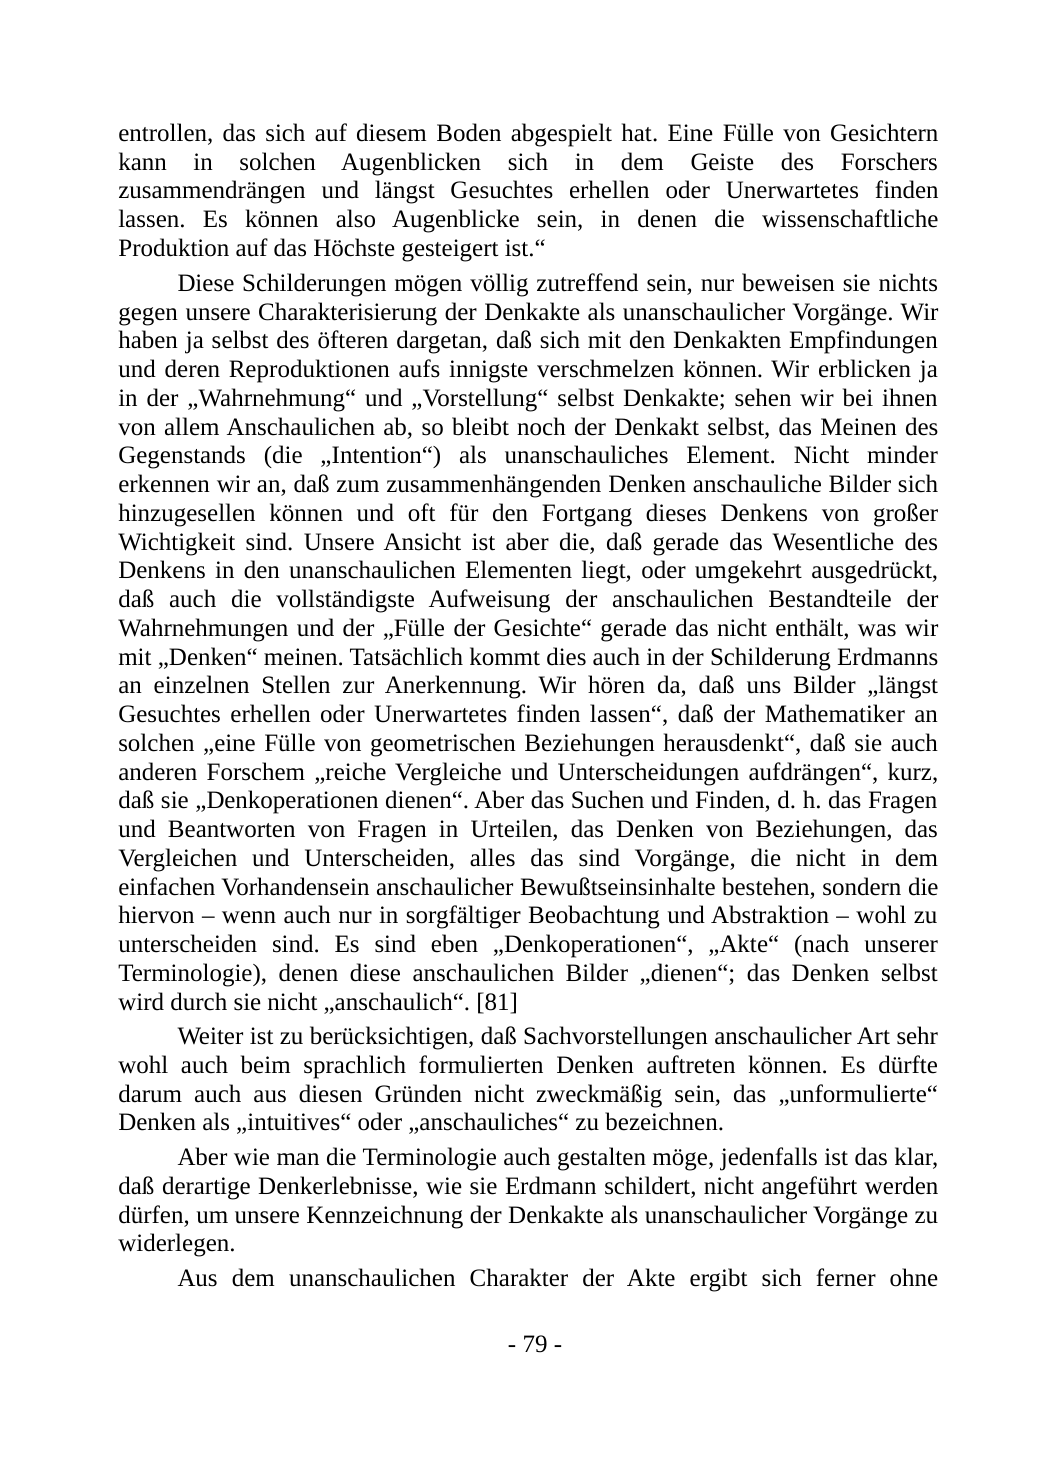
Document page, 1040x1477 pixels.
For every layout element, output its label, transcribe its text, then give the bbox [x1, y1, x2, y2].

text Diese Schilderungen mögen völlig zutreffend sein, nur beweisen sie nichts gegen unsere Charakterisierung der Denkakte als unanschaulicher Vorgänge. Wir haben ja selbst des öfteren dargetan, daß sich mit den Denkakten Empfindungen und deren Reproduktionen aufs innigste verschmelzen können. Wir erblicken ja in der „Wahrnehmung“ und „Vorstellung“ selbst Denkakte; sehen wir bei ihnen von allem Anschaulichen ab, so bleibt noch der Denkakt selbst, das Meinen des Gegenstands (die „Intention“) als unanschauliches Element. Nicht minder erkennen wir an, daß zum zusammenhängenden Denken anschauliche Bilder sich hinzugesellen können und oft für den Fortgang dieses Denkens von großer Wichtigkeit sind. Unsere Ansicht ist aber die, daß gerade das Wesentliche des Denkens in den unanschaulichen Elementen liegt, oder umgekehrt ausgedrückt, daß auch die vollständigste Aufweisung der anschaulichen Bestandteile der Wahrnehmungen und der „Fülle der Gesichte“ gerade das nicht enthält, was wir mit „Denken“ meinen. Tatsächlich kommt dies auch in der Schilderung Erdmanns an einzelnen Stellen zur Anerkennung. Wir hören da, daß uns Bilder „längst Gesuchtes erhellen oder Unerwartetes finden lassen“, daß der Mathematiker an solchen „eine Fülle von geometrischen Beziehungen herausdenkt“, daß sie auch anderen Forschem „reiche Vergleiche und Unterscheidungen aufdrängen“, kurz, daß sie „Denkoperationen dienen“. Aber das Suchen und Finden, d. h. das Fragen und Beantworten von Fragen in Urteilen, das Denken von Beziehungen, das Vergleichen und Unterscheiden, alles das sind Vorgänge, die nicht in dem einfachen Vorhandensein anschaulicher Bewußtseinsinhalte bestehen, sondern die hiervon – wenn auch nur in sorgfältiger Beobachtung und Abstraktion – wohl zu unterscheiden sind. Es sind eben „Denkoperationen“, „Akte“ (nach unserer Terminologie), denen diese anschaulichen Bilder „dienen“; das Denken selbst wird durch sie nicht „anschaulich“. [81] [118, 268, 939, 1015]
text Aber wie man die Terminologie auch gestalten möge, jedenfalls ist das klar, daß derartige Denkerlebnisse, wie sie Erdmann schildert, nicht angeführt werden dürfen, um unsere Kennzeichnung der Denkakte als unanschaulicher Vorgänge zu widerlegen. [118, 1142, 939, 1257]
text entrollen, das sich auf diesem Boden abgespielt hat. Eine Fülle von Gesichtern kann in solchen Augenblicken sich in dem Geiste des Forschers zusammendrängen und längst Gesuchtes erhellen oder Unerwartetes finden lassen. Es können also Augenblicke sein, in denen die wissenschaftliche Produktion auf das Höchste gesteigert ist.“ [118, 118, 939, 262]
text Weiter ist zu berücksichtigen, daß Sachvorstellungen anschaulicher Art sehr wohl auch beim sprachlich formulierten Denken auftreten können. Es dürfte darum auch aus diesen Gründen nicht zweckmäßig sein, das „unformulierte“ Denken als „intuitives“ oder „anschauliches“ zu bezeichnen. [118, 1021, 939, 1136]
text Aus dem unanschaulichen Charakter der Akte ergibt sich ferner ohne [118, 1263, 939, 1292]
